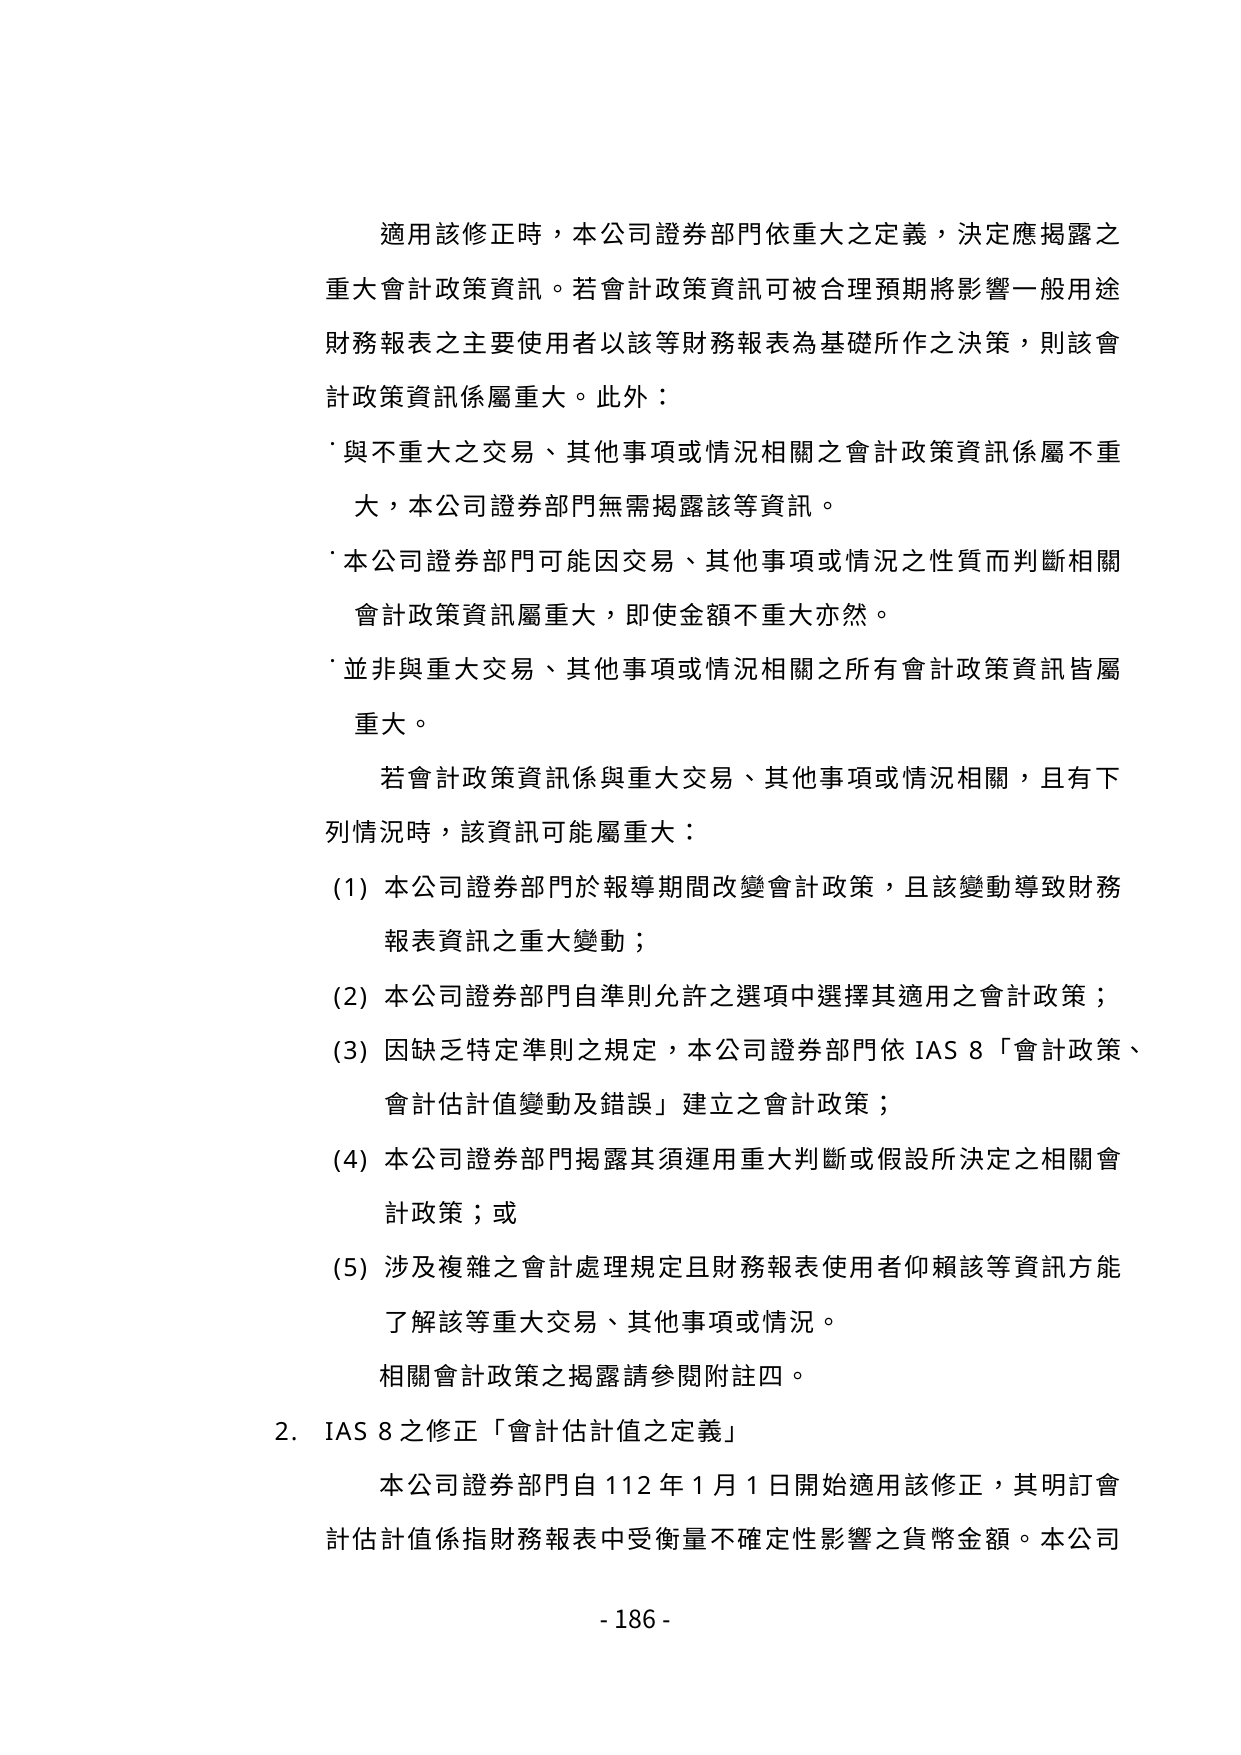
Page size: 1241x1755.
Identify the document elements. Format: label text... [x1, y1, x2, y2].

text (2) 本公司證券部門自準則允許之選項中選擇其適用之會計政策； [325, 976, 1122, 1012]
text ˙並非與重大交易、其他事項或情況相關之所有會計政策資訊皆屬重大。 [325, 650, 1122, 740]
text (3) 因缺乏特定準則之規定，本公司證券部門依IAS 8「會計政策、會計估計值變動及錯誤」建立之會計政策； [325, 1030, 1122, 1121]
text (4) 本公司證券部門揭露其須運用重大判斷或假設所決定之相關會計政策；或 [325, 1139, 1122, 1230]
text (5) 涉及複雜之會計處理規定且財務報表使用者仰賴該等資訊方能了解該等重大交易、其他事項或情況。 [325, 1248, 1122, 1338]
text 適用該修正時，本公司證券部門依重大之定義，決定應揭露之重大會計政策資訊。若會計政策資訊可被合理預期將影響一般用途財務報表之主要使用者以該等財務報表為基礎所作之決策，則該會計政策資訊係屬重大。此外： [325, 215, 1122, 414]
text ˙本公司證券部門可能因交易、其他事項或情況之性質而判斷相關會計政策資訊屬重大，即使金額不重大亦然。 [325, 541, 1122, 632]
text 相關會計政策之揭露請參閱附註四。 [325, 1357, 1122, 1393]
text 2. IAS 8之修正「會計估計值之定義」 [266, 1411, 1122, 1447]
text ˙與不重大之交易、其他事項或情況相關之會計政策資訊係屬不重大，本公司證券部門無需揭露該等資訊。 [325, 432, 1122, 523]
text 本公司證券部門自112年1月1日開始適用該修正，其明訂會計估計值係指財務報表中受衡量不確定性影響之貨幣金額。本公司 [325, 1465, 1122, 1556]
text (1) 本公司證券部門於報導期間改變會計政策，且該變動導致財務報表資訊之重大變動； [325, 867, 1122, 958]
text 若會計政策資訊係與重大交易、其他事項或情況相關，且有下列情況時，該資訊可能屬重大： [325, 758, 1122, 849]
